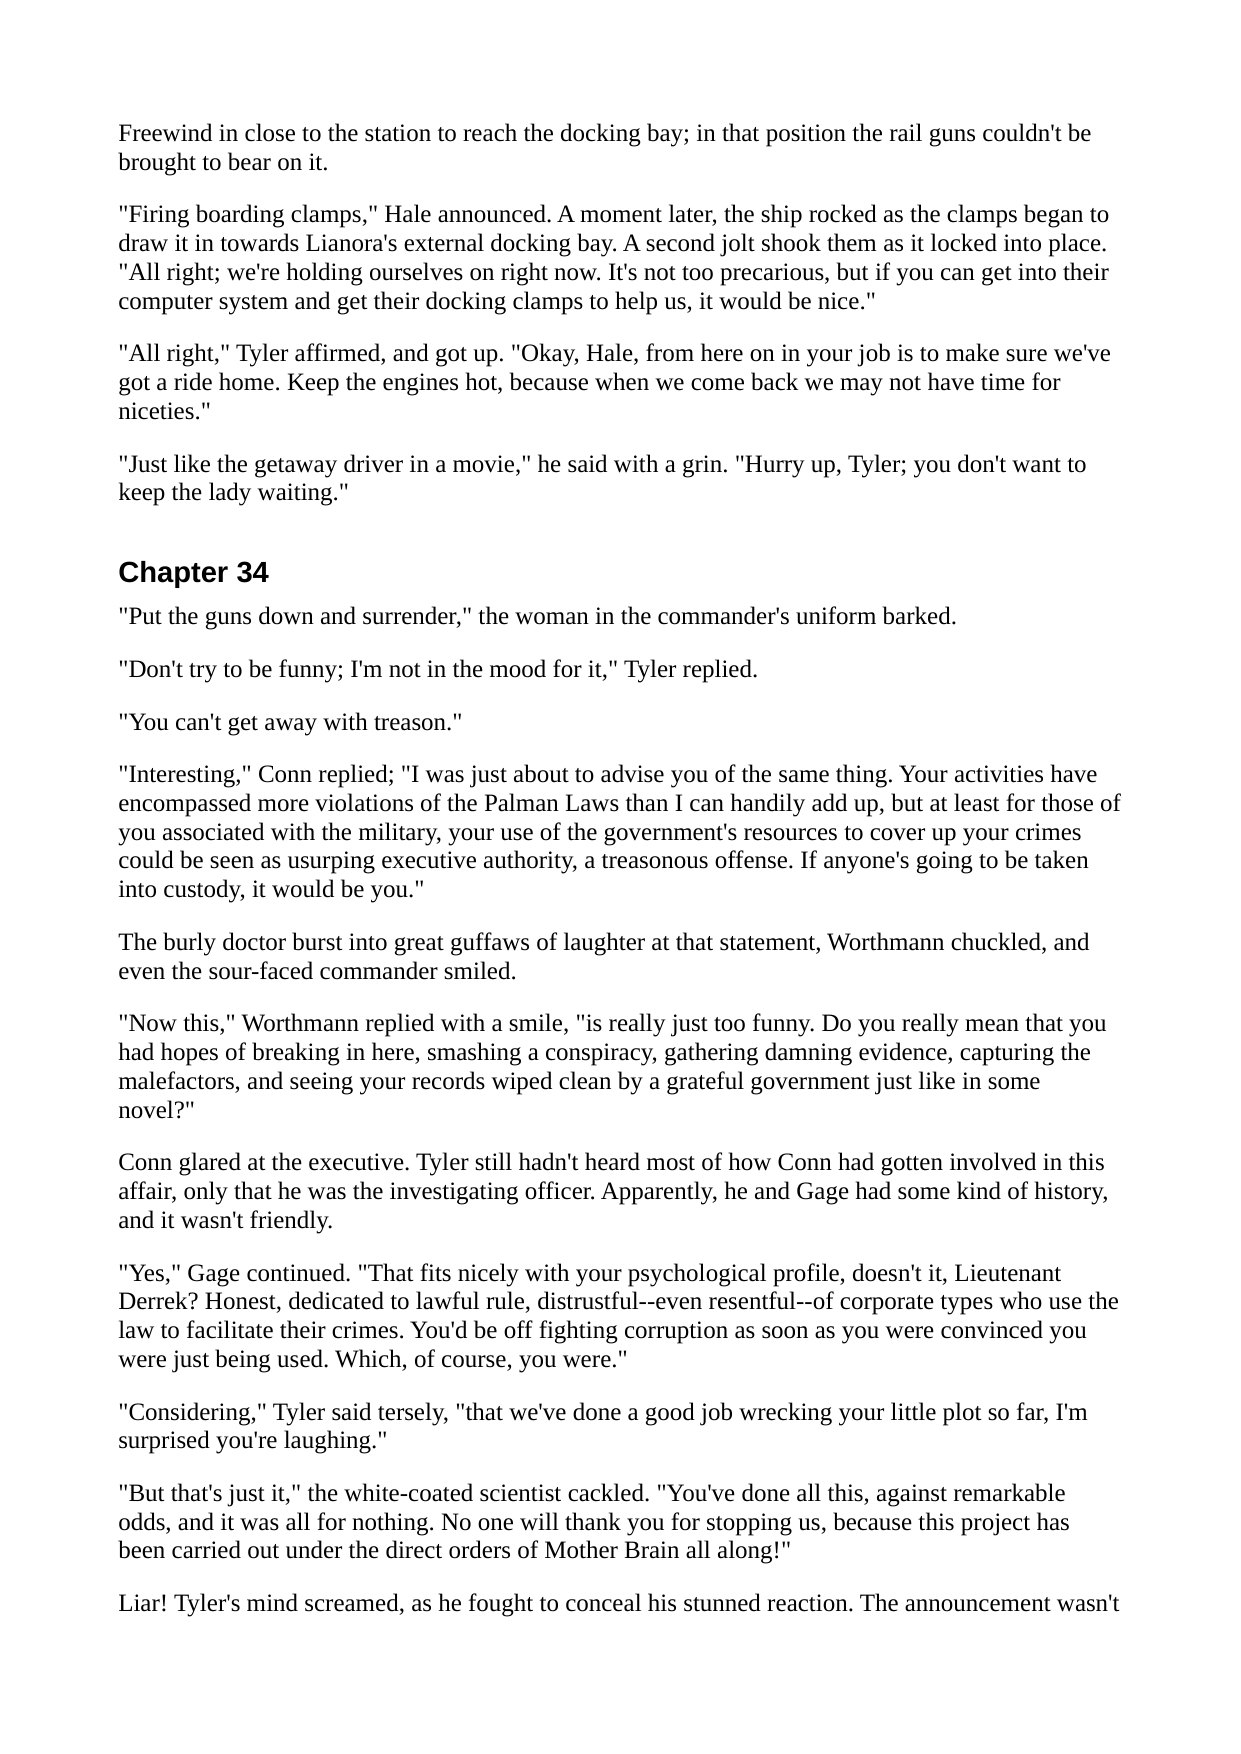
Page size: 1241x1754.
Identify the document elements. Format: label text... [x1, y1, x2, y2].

text "You can't get away with treason." [118, 707, 1122, 735]
text "Just like the getaway driver in a movie," he said with a grin. "Hurry up, Tyler; you don't want to keep the lady waiting." [118, 449, 1122, 506]
text "Yes," Gage continued. "That fits nicely with your psychological profile, doesn't it, Lieutenant Derrek? Honest, dedicated to lawful rule, distrustful--even resentful--of corporate types who use the law to facilitate their crimes. You'd be off fighting corruption as soon as you were convinced you were just being used. Which, of course, you were." [118, 1258, 1122, 1373]
text Liar! Tyler's mind screamed, as he fought to conceal his stunned reaction. The announcement wasn't [118, 1588, 1122, 1617]
text "Put the guns down and surrender," the woman in the commander's uniform barked. [118, 601, 1122, 630]
text "Don't try to be funny; I'm not in the mood for it," Tyler replied. [118, 654, 1122, 683]
text "Considering," Tyler said tersely, "that we've done a good job wrecking your little plot so far, I'm surprised you're laughing." [118, 1397, 1122, 1454]
text "Now this," Worthmann replied with a smile, "is really just too funny. Do you really mean that you had hopes of breaking in here, smashing a conspiracy, gathering damning evidence, capturing the malefactors, and seeing your records wiped clean by a grateful government just like in some novel?" [118, 1008, 1122, 1123]
text "All right," Tyler affirmed, and got up. "Okay, Hale, from here on in your job is to make sure we've got a ride home. Keep the engines hot, because when we come back we may not have time for niceties." [118, 338, 1122, 425]
text Freewind in close to the station to reach the docking bay; in that position the rail guns couldn't be brought to bear on it. [118, 118, 1122, 176]
text "Firing boarding clamps," Hale announced. A moment later, the ship rocked as the clamps began to draw it in towards Lianora's external docking bay. A second jolt shook them as it locked into place. "All right; we're holding ourselves on right now. It's not too precarious, but if you can get into their computer system and get their docking clamps to help us, it would be nice." [118, 199, 1122, 314]
text "Interesting," Conn replied; "I was just about to advise you of the same thing. Your activities have encompassed more violations of the Palman Laws than I can handily add up, but at least for those of you associated with the military, your use of the government's resources to cover up your crimes could be seen as usurping executive authority, a treasonous offense. If anyone's going to be taken into custody, it would be you." [118, 759, 1122, 903]
text "But that's just it," the white-coated scientist cackled. "You've done all this, against remarkable odds, and it was all for nothing. No one will thank you for stopping us, because this project has been carried out under the direct orders of Mother Brain all along!" [118, 1478, 1122, 1564]
text The burly doctor burst into great guffaws of laughter at that statement, Worthmann chuckled, and even the sour-faced commander smiled. [118, 927, 1122, 984]
text Conn glared at the executive. Tyler still hadn't heard most of how Conn had gotten involved in this affair, only that he was the investigating officer. Apparently, he and Gage had some kind of history, and it wasn't friendly. [118, 1147, 1122, 1234]
subtitle Chapter 34 [118, 555, 1122, 589]
